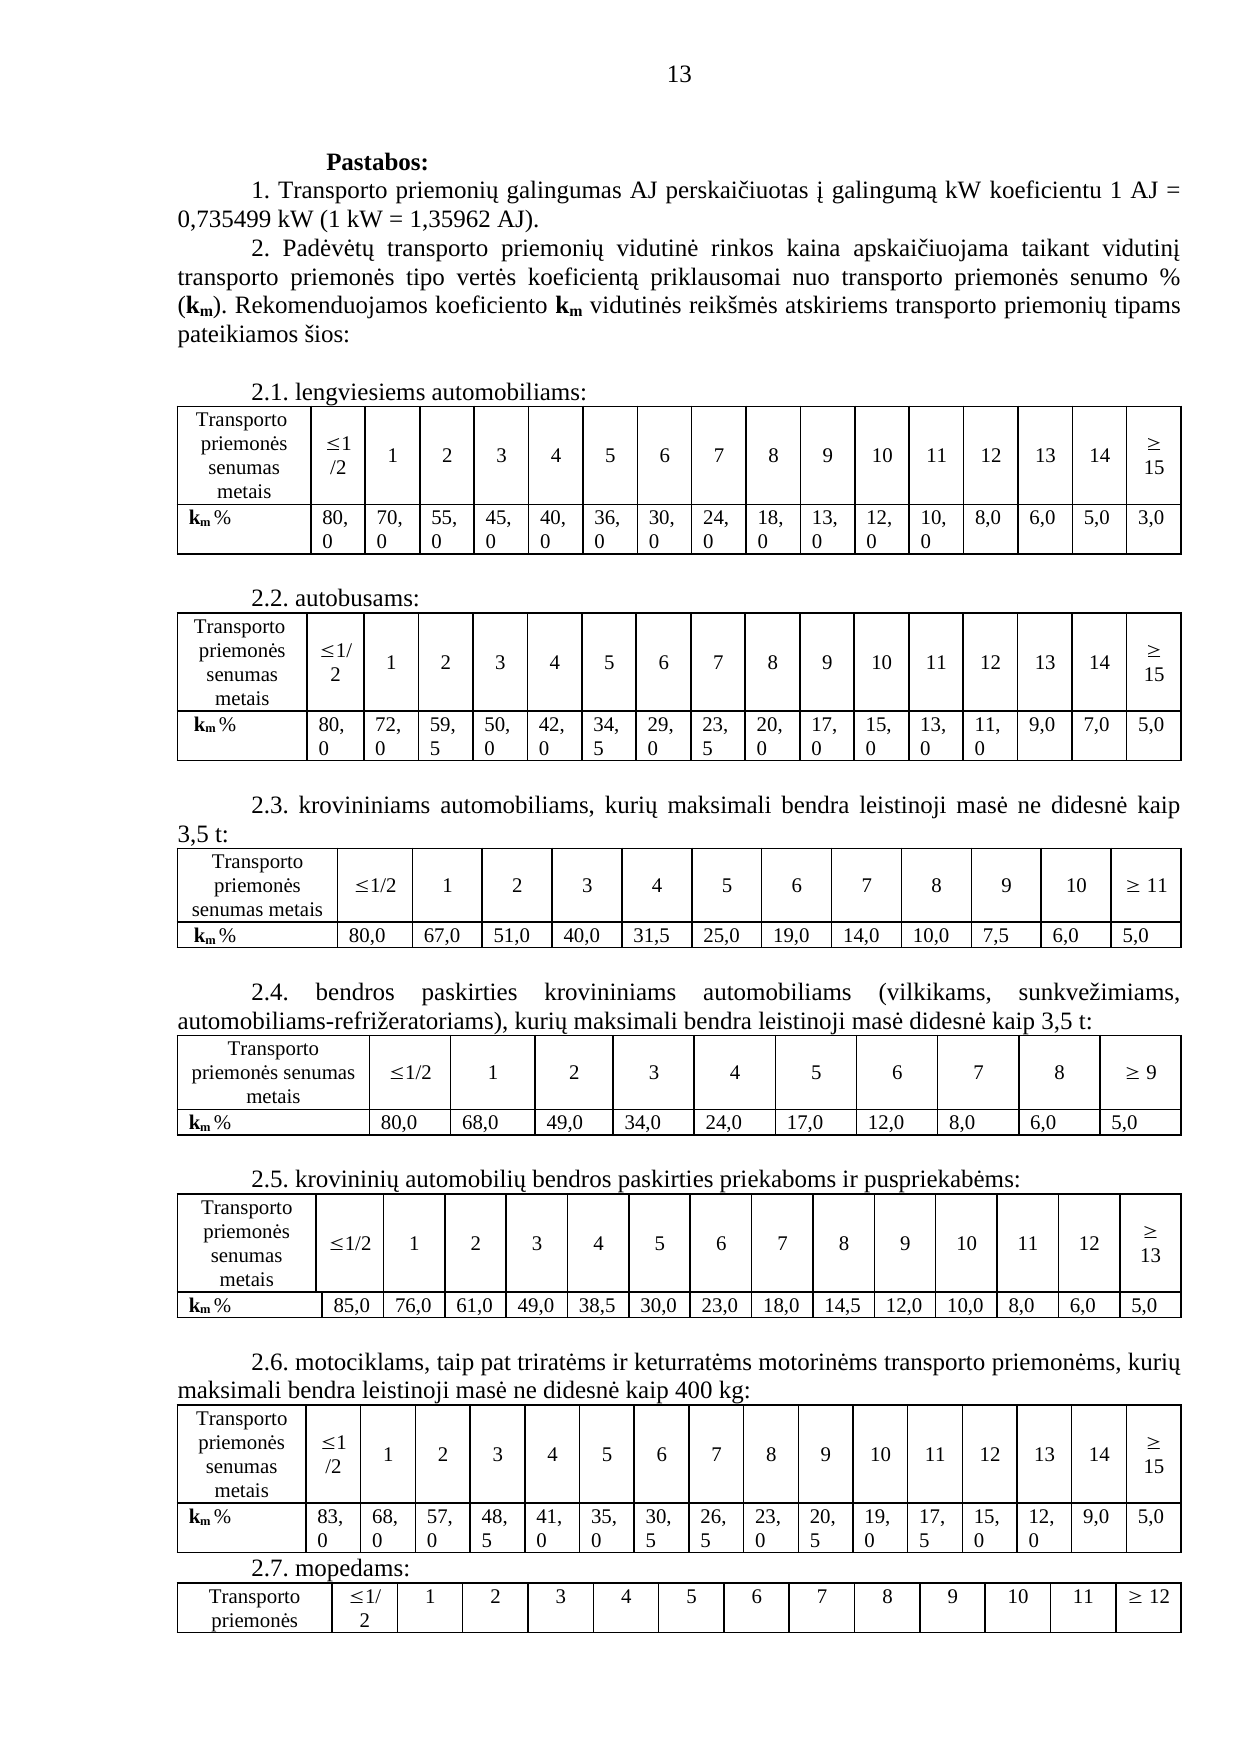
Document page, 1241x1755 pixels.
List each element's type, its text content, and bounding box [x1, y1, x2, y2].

table_header 8 [747, 407, 800, 503]
table_header 12 [964, 614, 1017, 710]
table_header 4 [623, 849, 691, 921]
table_cell 10,0 [910, 505, 963, 553]
table_cell km % [178, 1504, 305, 1552]
table_cell 9,0 [1018, 712, 1071, 760]
table_cell 29,0 [637, 712, 690, 760]
table_header 12 [964, 407, 1017, 503]
table_cell 9,0 [1072, 1504, 1126, 1552]
table_header 9 [801, 614, 853, 710]
table_cell 30,0 [638, 505, 691, 553]
table_header 2 [416, 1406, 469, 1502]
table_header Transporto priemonės senumas metais [178, 614, 306, 710]
table_header Transporto priemonės [178, 1584, 331, 1632]
table_header 11 [908, 1406, 962, 1502]
table_cell km % [178, 1293, 321, 1317]
table_header 9 [801, 407, 854, 503]
table_header 5 [580, 1406, 633, 1502]
table_cell 31,5 [623, 923, 691, 947]
table_cell 30,0 [630, 1293, 689, 1317]
table_header 9 [799, 1406, 852, 1502]
table_header 6 [638, 407, 691, 503]
table_cell 34,5 [583, 712, 635, 760]
table_cell 17,0 [801, 712, 853, 760]
table_header 1 [365, 614, 418, 710]
table_cell 6,0 [1020, 1110, 1099, 1134]
table_cell 13,0 [910, 712, 962, 760]
table_header 10 [855, 614, 908, 710]
table_header 1/2 [370, 1036, 450, 1108]
table_header Transporto priemonės senumas metais [178, 1195, 315, 1291]
table_header 3 [507, 1195, 567, 1291]
table_cell 80,0 [370, 1110, 450, 1134]
text 2.7. mopedams: [177, 1553, 1181, 1582]
table_cell 80,0 [312, 505, 364, 553]
table_header 5 [630, 1195, 689, 1291]
table_cell 57,0 [416, 1504, 469, 1552]
table_cell 10,0 [902, 923, 971, 947]
table_header 3 [553, 849, 621, 921]
table_header 7 [832, 849, 901, 921]
table_header 2 [483, 849, 551, 921]
table_header 13 [1019, 407, 1072, 503]
text 2.4. bendros paskirties krovininiams automobiliams (vilkikams, sunkvežimiams, automobiliams-refrižeratoriams), kurių maksimali bendra leistinoji masė didesnė kaip 3,5 t: [177, 977, 1181, 1035]
table_header 6 [635, 1406, 688, 1502]
table_header 8 [814, 1195, 874, 1291]
text 2. Padėvėtų transporto priemonių vidutinė rinkos kaina apskaičiuojama taikant vidutinį transporto priemonės tipo vertės koeficientą priklausomai nuo transporto priemonės senumo % (km). Rekomenduojamos koeficiento km vidutinės reikšmės atskiriems transporto priemonių tipams pateikiamos šios: [177, 233, 1181, 348]
table_header 8 [746, 614, 799, 710]
text 2.5. krovininių automobilių bendros paskirties priekaboms ir puspriekabėms: [177, 1164, 1181, 1193]
table_cell 15,0 [963, 1504, 1016, 1552]
text 2.6. motociklams, taip pat triratėms ir keturratėms motorinėms transporto priemonėms, kurių maksimali bendra leistinoji masė ne didesnė kaip 400 kg: [177, 1347, 1181, 1404]
table_header 14 [1073, 614, 1126, 710]
table_header 7 [790, 1584, 854, 1632]
table_cell 80,0 [338, 923, 412, 947]
table_cell 20,0 [746, 712, 799, 760]
table_header 10 [1042, 849, 1110, 921]
table_header Transporto priemonės senumas metais [178, 849, 337, 921]
table_header 1 [384, 1195, 444, 1291]
table_header 13 [1018, 1406, 1071, 1502]
table_header 11 [998, 1195, 1058, 1291]
table_header  13 [1121, 1195, 1180, 1291]
table_cell 7,5 [972, 923, 1040, 947]
table_cell 25,0 [693, 923, 761, 947]
table_cell 19,0 [854, 1504, 907, 1552]
table_cell 5,0 [1127, 712, 1180, 760]
table_header 4 [526, 1406, 579, 1502]
table_cell 20,5 [799, 1504, 852, 1552]
table_cell 14,0 [832, 923, 901, 947]
table_header 5 [776, 1036, 856, 1108]
table_header 3 [471, 1406, 524, 1502]
table_header 4 [594, 1584, 658, 1632]
table_cell 12,0 [1018, 1504, 1071, 1552]
table_header 1 [451, 1036, 534, 1108]
table_cell 8,0 [964, 505, 1017, 553]
table_cell 6,0 [1059, 1293, 1119, 1317]
table_cell 49,0 [536, 1110, 612, 1134]
table_header 3 [614, 1036, 693, 1108]
table_cell 72,0 [365, 712, 418, 760]
table_header 6 [857, 1036, 937, 1108]
table_cell 67,0 [413, 923, 481, 947]
text 2.2. autobusams: [177, 583, 1181, 612]
table_cell 40,0 [529, 505, 582, 553]
table_header 6 [762, 849, 831, 921]
table_cell 26,5 [690, 1504, 743, 1552]
table_cell 51,0 [483, 923, 551, 947]
table_header 14 [1072, 1406, 1126, 1502]
table_header 11 [910, 407, 963, 503]
table_header 1 [413, 849, 481, 921]
table_cell 23,5 [692, 712, 744, 760]
table_header 11 [1051, 1584, 1115, 1632]
table_cell 5,0 [1127, 1504, 1180, 1552]
table_header 12 [963, 1406, 1016, 1502]
table_header 3 [529, 1584, 593, 1632]
table_header 6 [725, 1584, 788, 1632]
table_cell 11,0 [964, 712, 1017, 760]
table_header 7 [692, 407, 745, 503]
text Pastabos: [252, 147, 1181, 176]
table_cell 41,0 [526, 1504, 579, 1552]
table_cell 12,0 [857, 1110, 937, 1134]
table_cell 68,0 [451, 1110, 534, 1134]
table_header  15 [1127, 407, 1180, 503]
table_cell 55,0 [421, 505, 473, 553]
table_cell 49,0 [507, 1293, 567, 1317]
table_header 4 [529, 407, 582, 503]
table_cell 18,0 [752, 1293, 812, 1317]
table_header 1/2 [317, 1195, 383, 1291]
table_cell 48,5 [471, 1504, 524, 1552]
table_cell 68,0 [361, 1504, 415, 1552]
table_header 9 [972, 849, 1040, 921]
table_header 10 [986, 1584, 1050, 1632]
table_cell 35,0 [580, 1504, 633, 1552]
table_header  15 [1127, 614, 1180, 710]
table_header 5 [584, 407, 637, 503]
table_cell 18,0 [747, 505, 800, 553]
table_cell 3,0 [1127, 505, 1180, 553]
table_cell 7,0 [1073, 712, 1126, 760]
table_cell 17,5 [908, 1504, 962, 1552]
table_cell 5,0 [1112, 923, 1180, 947]
table_header 2 [446, 1195, 505, 1291]
table_header 2 [419, 614, 472, 710]
table_header 3 [474, 614, 527, 710]
table_cell 40,0 [553, 923, 621, 947]
table_cell 24,0 [695, 1110, 775, 1134]
table_cell 8,0 [938, 1110, 1018, 1134]
table_header 6 [637, 614, 690, 710]
table_cell 10,0 [936, 1293, 996, 1317]
table_header 1/2 [307, 1406, 360, 1502]
table_cell 8,0 [998, 1293, 1058, 1317]
table_cell 45,0 [475, 505, 528, 553]
table_header 10 [936, 1195, 996, 1291]
table_cell km % [178, 923, 337, 947]
table_cell 83,0 [307, 1504, 360, 1552]
text 2.3. krovininiams automobiliams, kurių maksimali bendra leistinoji masė ne didesnė kaip 3,5 t: [177, 790, 1181, 847]
table_header 5 [583, 614, 635, 710]
table_header 2 [536, 1036, 612, 1108]
table_header 1/2 [312, 407, 364, 503]
table_cell 5,0 [1101, 1110, 1180, 1134]
table_cell 70,0 [366, 505, 419, 553]
table_cell 12,0 [875, 1293, 935, 1317]
table_header 7 [692, 614, 744, 710]
table_header 8 [855, 1584, 919, 1632]
table_cell 15,0 [855, 712, 908, 760]
table_header 1/2 [338, 849, 412, 921]
table_cell km % [178, 1110, 369, 1134]
table_header Transporto priemonės senumas metais [178, 407, 310, 503]
table_header 7 [938, 1036, 1018, 1108]
table_header 8 [902, 849, 971, 921]
table_header 2 [421, 407, 473, 503]
table_cell 24,0 [692, 505, 745, 553]
table_header 8 [744, 1406, 798, 1502]
table_header 11 [910, 614, 962, 710]
table_header 2 [463, 1584, 527, 1632]
table_header 4 [568, 1195, 628, 1291]
table_cell 38,5 [568, 1293, 628, 1317]
table_cell 5,0 [1121, 1293, 1180, 1317]
text 1. Transporto priemonių galingumas AJ perskaičiuotas į galingumą kW koeficientu 1 AJ = 0,735499 kW (1 kW = 1,35962 AJ). [177, 176, 1181, 233]
table_cell km % [178, 505, 310, 553]
table_cell 59,5 [419, 712, 472, 760]
table_header 10 [854, 1406, 907, 1502]
table_header 13 [1018, 614, 1071, 710]
table_cell 6,0 [1042, 923, 1110, 947]
table_header 1 [398, 1584, 462, 1632]
table_header  11 [1112, 849, 1180, 921]
table_cell 23,0 [744, 1504, 798, 1552]
table_header 10 [856, 407, 908, 503]
table_header 5 [693, 849, 761, 921]
table_cell 17,0 [776, 1110, 856, 1134]
table_header 8 [1020, 1036, 1099, 1108]
table_cell 19,0 [762, 923, 831, 947]
table_header 9 [921, 1584, 984, 1632]
table_cell 6,0 [1019, 505, 1072, 553]
table_header 12 [1059, 1195, 1119, 1291]
table_cell 85,0 [323, 1293, 383, 1317]
table_header 9 [875, 1195, 935, 1291]
table_cell 13,0 [801, 505, 854, 553]
table_header 4 [528, 614, 581, 710]
table_cell 14,5 [814, 1293, 874, 1317]
table_cell 36,0 [584, 505, 637, 553]
table_cell km % [178, 712, 306, 760]
table_cell 30,5 [635, 1504, 688, 1552]
table_cell 12,0 [856, 505, 908, 553]
table_header  15 [1127, 1406, 1180, 1502]
table_header 7 [690, 1406, 743, 1502]
table_cell 61,0 [446, 1293, 505, 1317]
table_header 5 [659, 1584, 723, 1632]
table_header 1 [361, 1406, 415, 1502]
table_cell 50,0 [474, 712, 527, 760]
table_cell 23,0 [691, 1293, 751, 1317]
table_header 1 [366, 407, 419, 503]
table_cell 42,0 [528, 712, 581, 760]
table_header  9 [1101, 1036, 1180, 1108]
text 2.1. lengviesiems automobiliams: [177, 377, 1181, 406]
table_cell 34,0 [614, 1110, 693, 1134]
table_cell 76,0 [384, 1293, 444, 1317]
table_header  12 [1117, 1584, 1180, 1632]
table_header 4 [695, 1036, 775, 1108]
table_header 7 [752, 1195, 812, 1291]
table_header Transporto priemonės senumas metais [178, 1406, 305, 1502]
table_header 14 [1073, 407, 1126, 503]
table_header 6 [691, 1195, 751, 1291]
table_header 1/2 [333, 1584, 397, 1632]
table_header 1/2 [308, 614, 363, 710]
table_cell 80,0 [308, 712, 363, 760]
table_header Transporto priemonės senumas metais [178, 1036, 369, 1108]
table_header 3 [475, 407, 528, 503]
table_cell 5,0 [1073, 505, 1126, 553]
